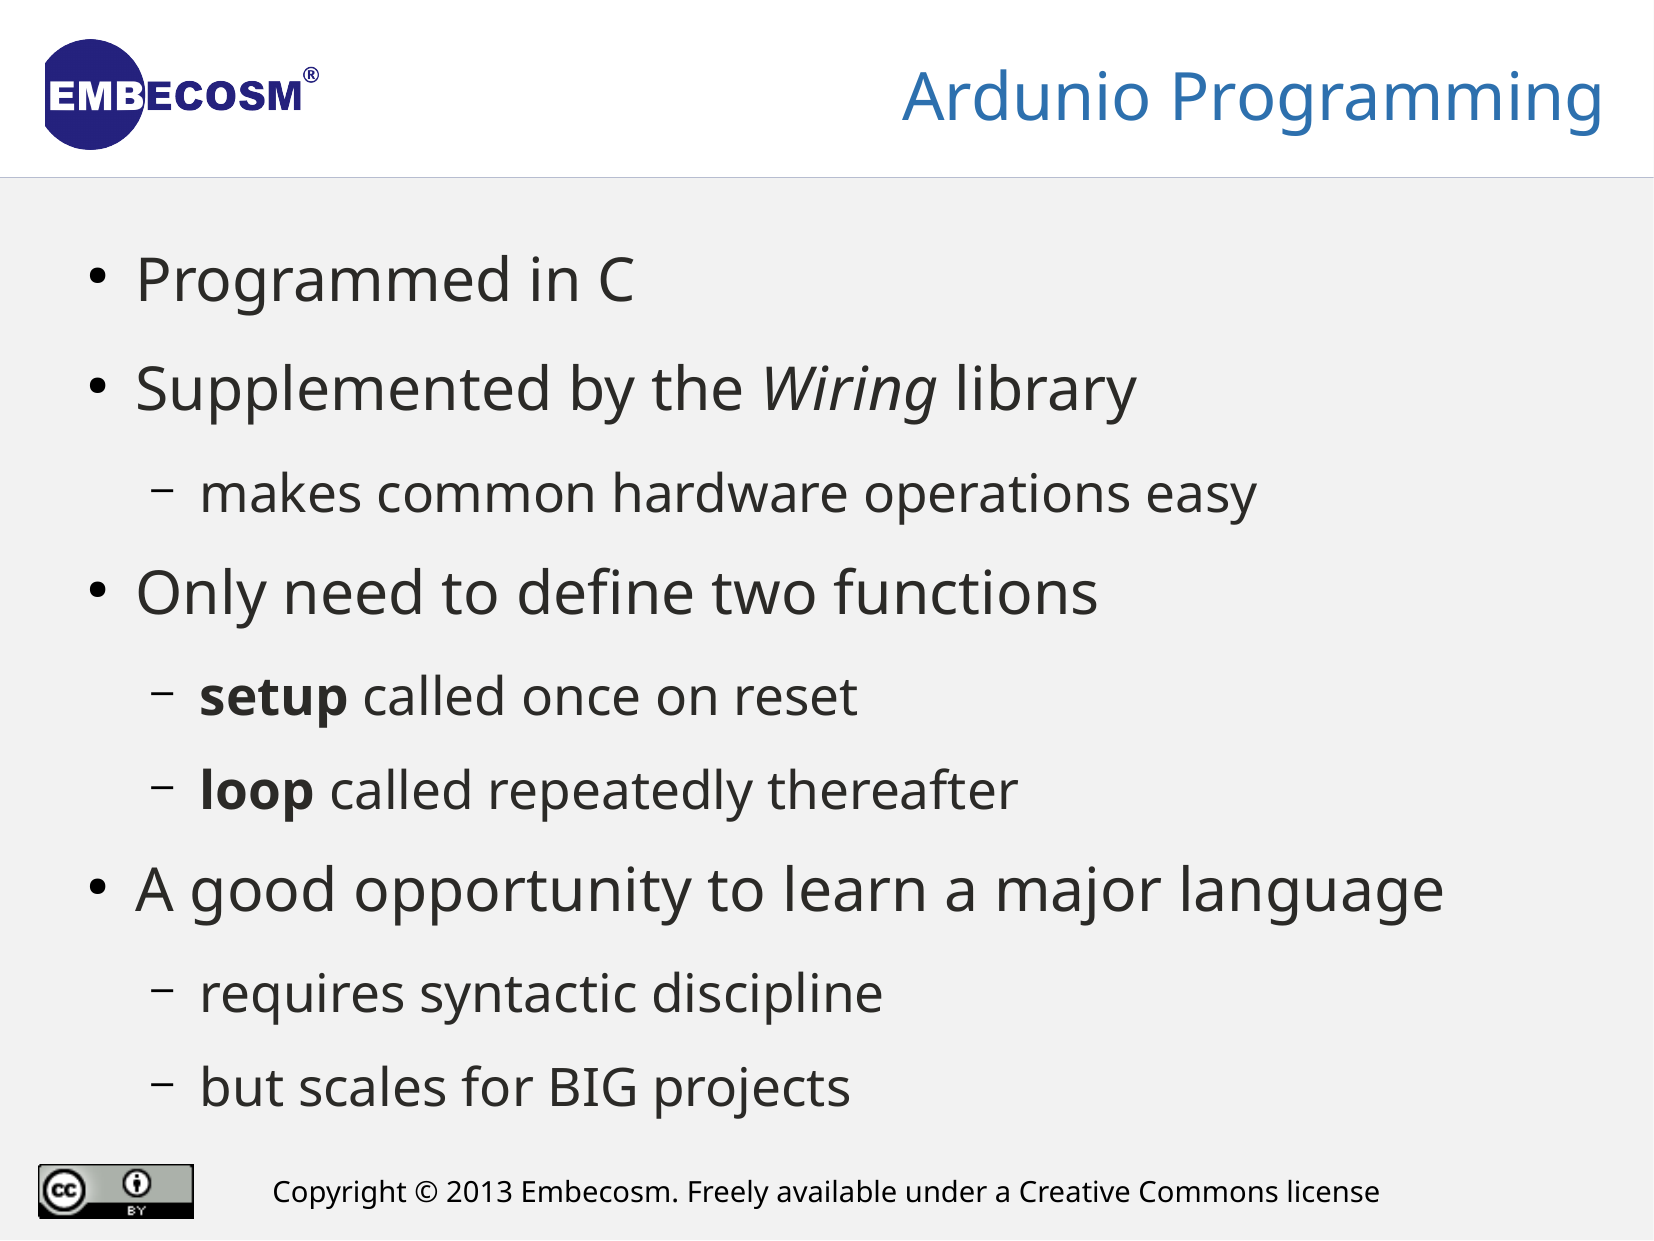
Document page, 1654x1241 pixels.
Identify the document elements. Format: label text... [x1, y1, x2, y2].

picture [38, 1164, 194, 1219]
title Ardunio Programming [330, 23, 1607, 166]
picture [45, 39, 319, 150]
list Programmed in C Supplemented by the Wiring library makes common hardware operations easy Only need to define two functions setup called once on reset loop called repeatedly thereafter A good opportunity to learn a major language requires syntactic discipline but scales for BIG projects [70, 236, 1595, 1123]
